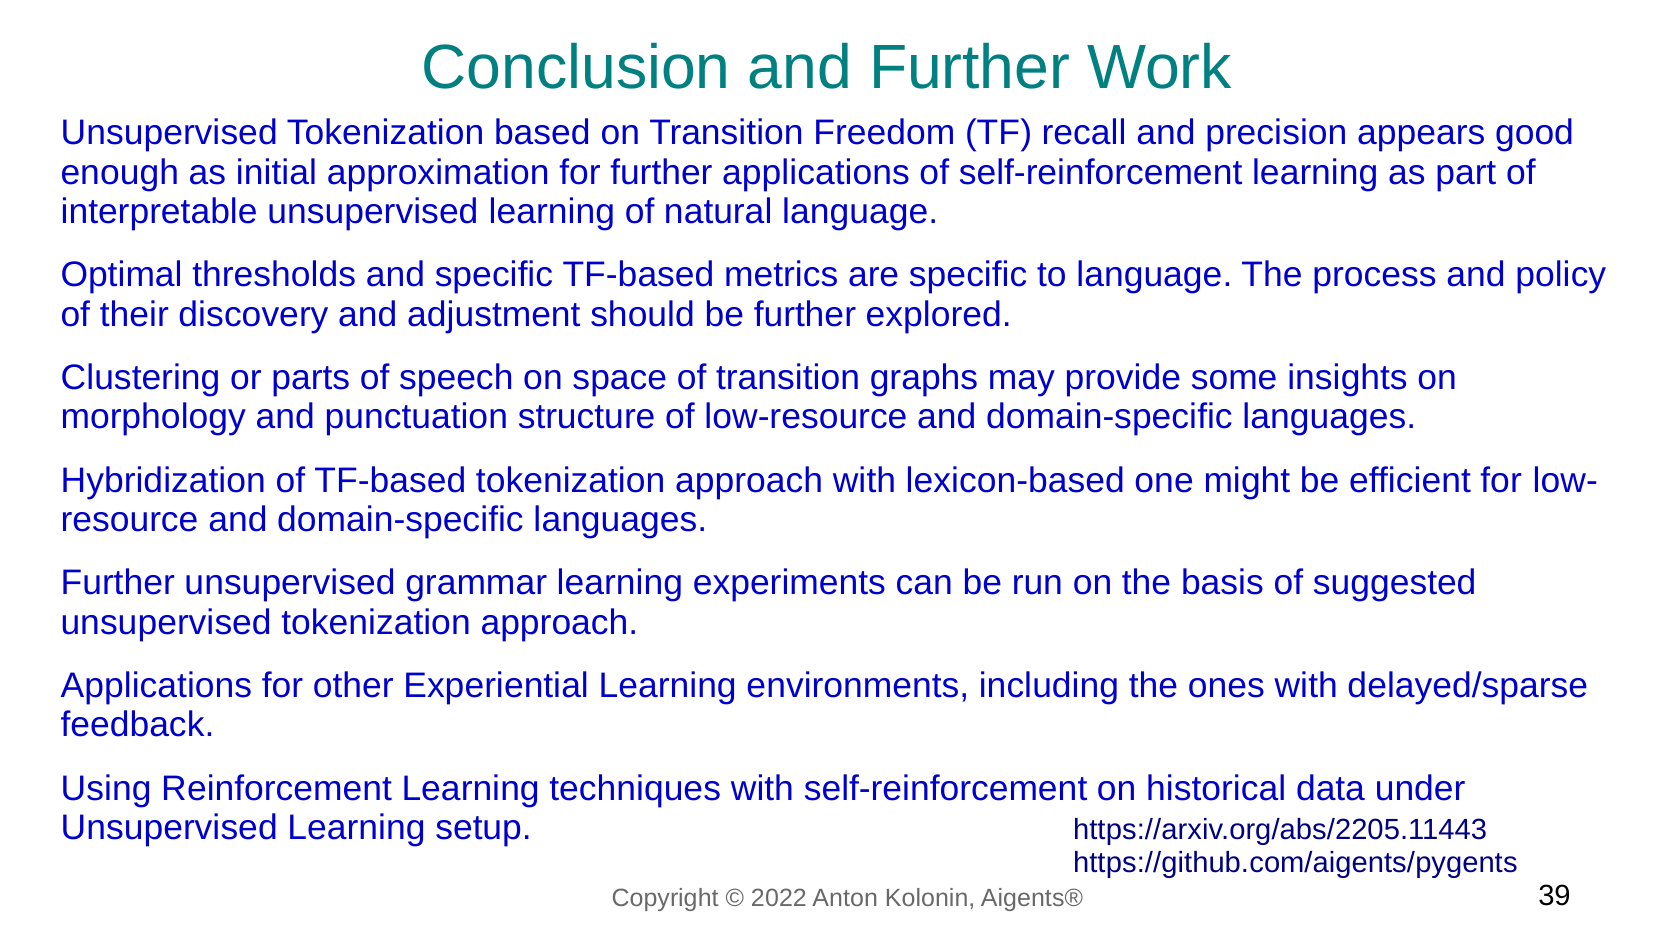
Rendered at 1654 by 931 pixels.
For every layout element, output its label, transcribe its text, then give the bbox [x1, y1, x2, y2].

text_box Unsupervised Tokenization based on Transition Freedom (TF) recall and precision appears good enough as initial approximation for further applications of self-reinforcement learning as part of interpretable unsupervised learning of natural language. Optimal thresholds and specific TF-based metrics are specific to language. The process and policy of their discovery and adjustment should be further explored. Clustering or parts of speech on space of transition graphs may provide some insights on morphology and punctuation structure of low-resource and domain-specific languages. Hybridization of TF-based tokenization approach with lexicon-based one might be efficient for low-resource and domain-specific languages. Further unsupervised grammar learning experiments can be run on the basis of suggested unsupervised tokenization approach. Applications for other Experiential Learning environments, including the ones with delayed/sparse feedback. Using Reinforcement Learning techniques with self-reinforcement on historical data under Unsupervised Learning setup. [40, 100, 1614, 857]
text_box Conclusion and Further Work [0, 0, 1630, 135]
text_box https://github.com/aigents/pygents [1058, 839, 1654, 896]
text_box https://arxiv.org/abs/2205.11443 [1058, 805, 1503, 854]
